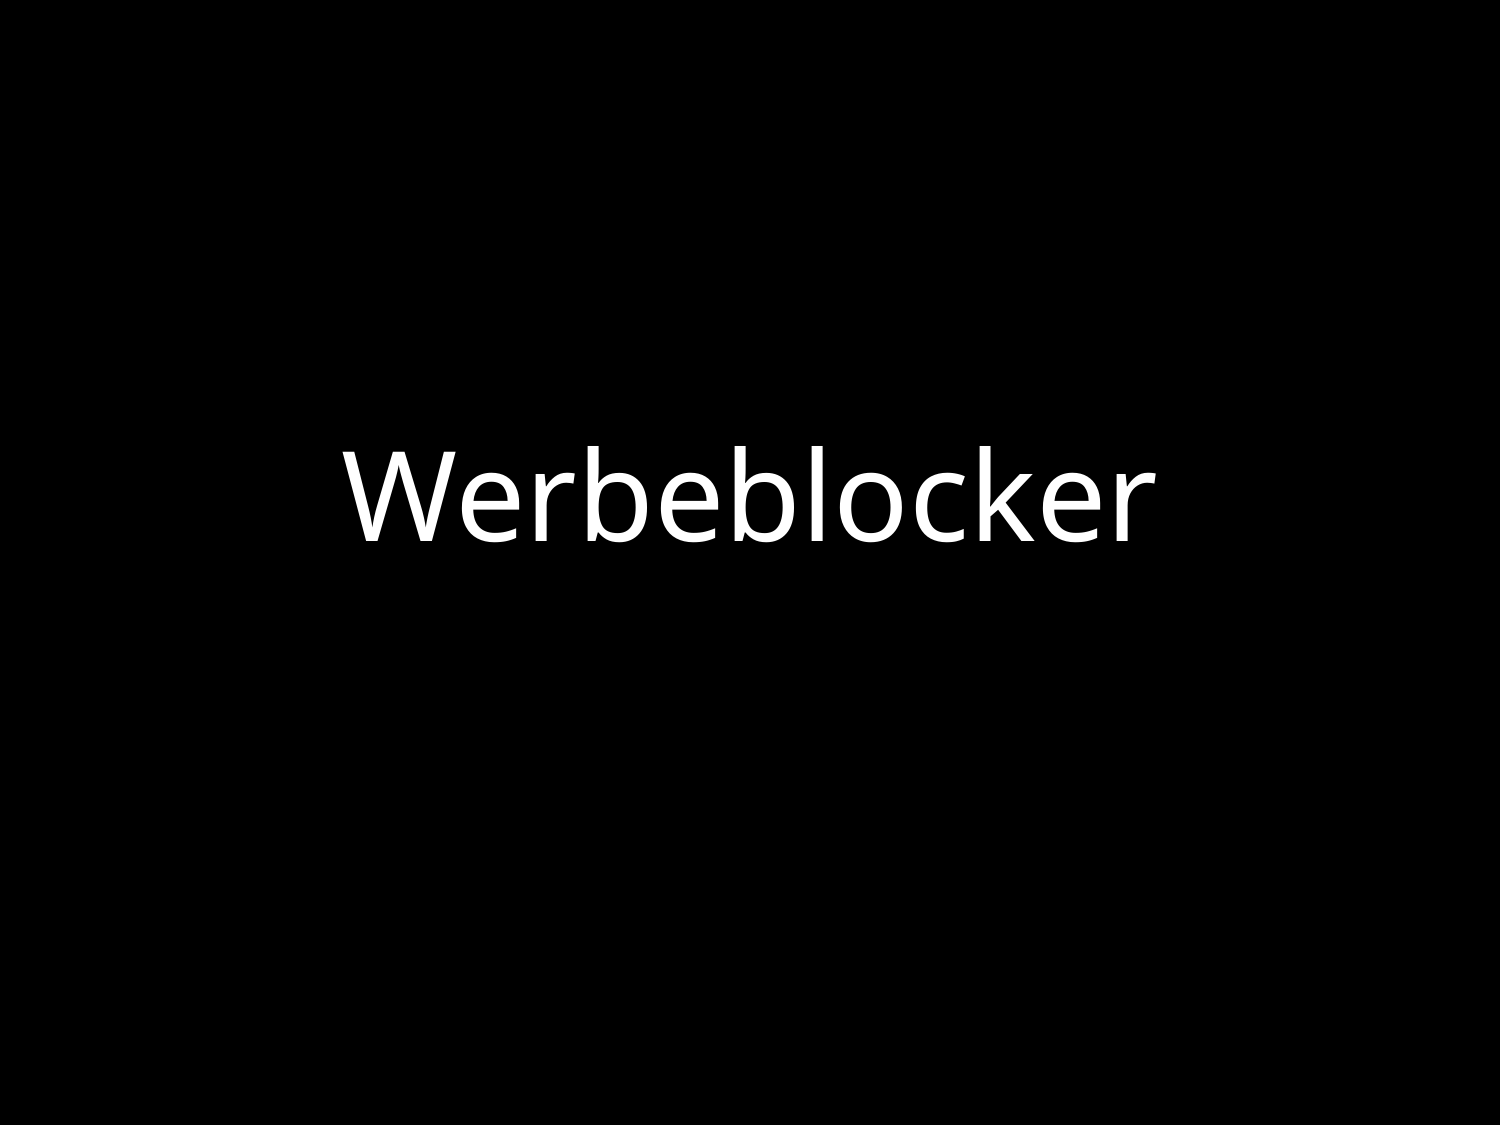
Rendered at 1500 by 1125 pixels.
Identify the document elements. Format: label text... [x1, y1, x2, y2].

title Werbeblocker [112, 184, 1388, 576]
